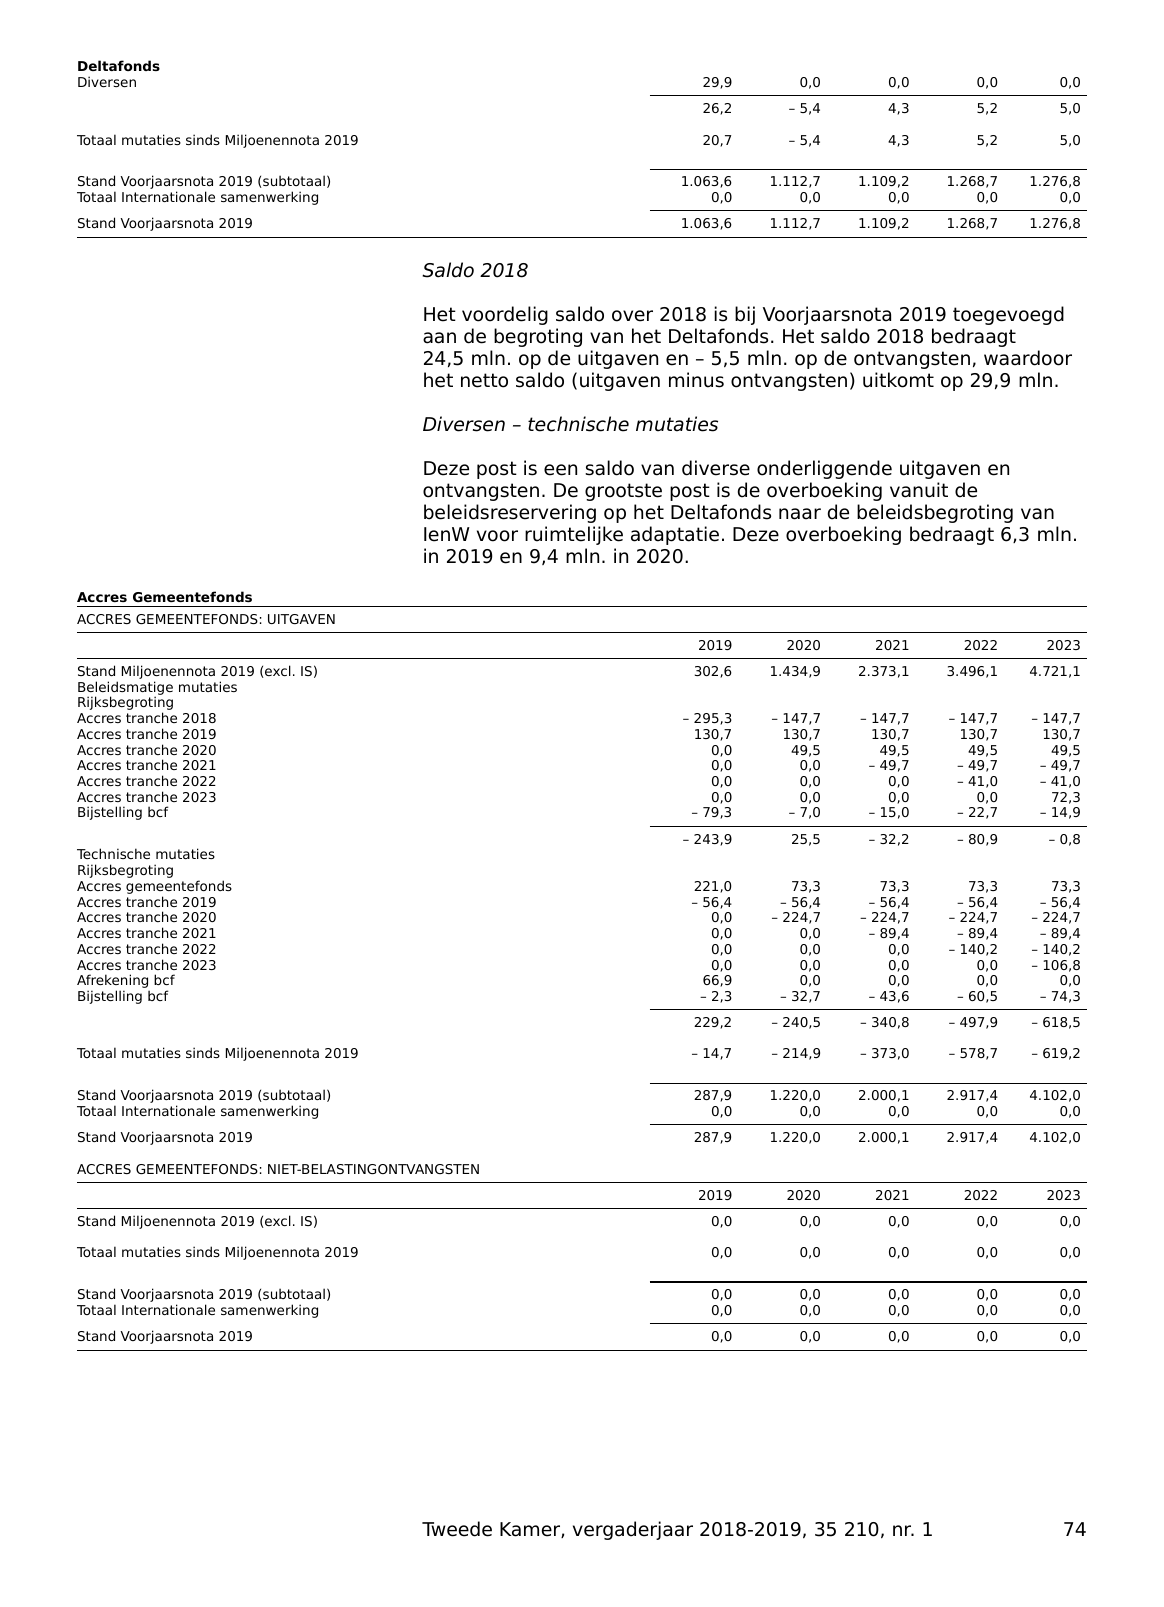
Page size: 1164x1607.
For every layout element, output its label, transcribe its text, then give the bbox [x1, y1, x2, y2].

table_cell 287,9 [650, 1125, 738, 1146]
table_cell – 578,7 [915, 1046, 1004, 1062]
table_cell 20,7 [650, 133, 738, 148]
table_cell [738, 1031, 827, 1046]
table_cell [738, 847, 827, 863]
table_cell [827, 1146, 915, 1162]
table_cell 0,0 [738, 75, 827, 95]
table_cell Accres tranche 2023 [77, 790, 649, 805]
table_cell Stand Miljoenennota 2019 (excl. IS) [77, 659, 649, 679]
table_cell – 56,4 [650, 894, 738, 910]
table_cell – 22,7 [915, 805, 1004, 826]
table_cell Afrekening bcf [77, 973, 649, 989]
table_cell – 224,7 [738, 910, 827, 926]
table_cell 0,0 [827, 790, 915, 805]
table_cell 0,0 [650, 1245, 738, 1261]
table_cell [77, 633, 649, 658]
table_header Accres Gemeentefonds [77, 590, 1087, 606]
table_cell – 41,0 [915, 774, 1004, 789]
table_cell [915, 1031, 1004, 1046]
text Deze post is een saldo van diverse onderliggende uitgaven en ontvangsten. De grootste post is de overboeking vanuit de beleidsreservering op het Deltafonds naar de beleidsbegroting van IenW voor ruimtelijke adaptatie. Deze overboeking bedraagt 6,3 mln. in 2019 en 9,4 mln. in 2020. [422, 458, 1087, 568]
table_cell – 74,3 [1004, 989, 1087, 1009]
table_cell [77, 1230, 649, 1245]
table_cell Stand Voorjaarsnota 2019 (subtotaal) [77, 1083, 649, 1104]
table_cell 4.721,1 [1004, 659, 1087, 679]
table_cell 0,0 [915, 790, 1004, 805]
table_cell 1.276,8 [1004, 211, 1087, 237]
table_cell 0,0 [915, 1303, 1004, 1323]
table_cell Totaal mutaties sinds Miljoenennota 2019 [77, 133, 649, 148]
table_cell [738, 1062, 827, 1082]
table_cell 0,0 [915, 75, 1004, 95]
table_cell [738, 1261, 827, 1281]
table_cell 73,3 [738, 879, 827, 894]
table_cell 0,0 [827, 1303, 915, 1323]
table_cell – 106,8 [1004, 957, 1087, 973]
table_cell 29,9 [650, 75, 738, 95]
table_cell 0,0 [1004, 1245, 1087, 1261]
table_cell 0,0 [650, 1303, 738, 1323]
table_cell 2020 [738, 1183, 827, 1208]
table_cell [650, 148, 738, 168]
table_cell [1004, 695, 1087, 711]
table_cell [738, 695, 827, 711]
table_cell 1.112,7 [738, 170, 827, 190]
table_cell – 43,6 [827, 989, 915, 1009]
table_cell 2021 [827, 1183, 915, 1208]
text Het voordelig saldo over 2018 is bij Voorjaarsnota 2019 toegevoegd aan de begroting van het Deltafonds. Het saldo 2018 bedraagt 24,5 mln. op de uitgaven en – 5,5 mln. op de ontvangsten, waardoor het netto saldo (uitgaven minus ontvangsten) uitkomt op 29,9 mln. [422, 304, 1087, 392]
table_cell [77, 1031, 649, 1046]
table_cell – 2,3 [650, 989, 738, 1009]
table_cell 229,2 [650, 1010, 738, 1031]
table_cell 0,0 [650, 910, 738, 926]
table_cell [915, 863, 1004, 879]
table_cell – 60,5 [915, 989, 1004, 1009]
table_cell 2.917,4 [915, 1084, 1004, 1104]
table_cell [827, 695, 915, 711]
table_cell [77, 1009, 649, 1031]
table_cell [650, 1031, 738, 1046]
table_cell 2.000,1 [827, 1084, 915, 1104]
table_cell [915, 1261, 1004, 1281]
table_cell [77, 1062, 649, 1082]
table_cell 2019 [650, 1183, 738, 1208]
table_cell 0,0 [738, 942, 827, 957]
table_cell [77, 1261, 649, 1281]
table_cell Accres tranche 2022 [77, 942, 649, 957]
table_cell [827, 1062, 915, 1082]
table_cell 1.220,0 [738, 1125, 827, 1146]
table_cell Accres tranche 2021 [77, 758, 649, 774]
table_cell 73,3 [827, 879, 915, 894]
table_cell – 147,7 [738, 711, 827, 727]
table_cell [827, 1230, 915, 1245]
table_cell Accres tranche 2023 [77, 957, 649, 973]
table_cell 0,0 [650, 190, 738, 210]
table_cell Accres tranche 2020 [77, 910, 649, 926]
table_cell Stand Voorjaarsnota 2019 [77, 1323, 649, 1349]
table_cell 0,0 [827, 1104, 915, 1124]
table_cell – 49,7 [1004, 758, 1087, 774]
table_cell 0,0 [827, 1209, 915, 1229]
table_cell Diversen [77, 75, 649, 95]
table_cell – 32,7 [738, 989, 827, 1009]
table_cell [738, 1146, 827, 1162]
table_cell 66,9 [650, 973, 738, 989]
table_cell 2019 [650, 633, 738, 658]
table_cell [738, 680, 827, 695]
table_cell [738, 148, 827, 168]
table_cell 73,3 [1004, 879, 1087, 894]
table_cell 72,3 [1004, 790, 1087, 805]
table_cell – 147,7 [1004, 711, 1087, 727]
table_cell 49,5 [1004, 743, 1087, 758]
table_cell – 79,3 [650, 805, 738, 826]
table_cell 2021 [827, 633, 915, 658]
table_cell [650, 680, 738, 695]
table_cell 0,0 [1004, 190, 1087, 210]
table_cell – 89,4 [1004, 926, 1087, 942]
table_cell ACCRES GEMEENTEFONDS: UITGAVEN [77, 607, 1087, 632]
table_cell 302,6 [650, 659, 738, 679]
table_cell – 214,9 [738, 1046, 827, 1062]
table_cell [650, 695, 738, 711]
table_cell Technische mutaties [77, 847, 649, 863]
table_cell 1.112,7 [738, 211, 827, 237]
table_cell 2.917,4 [915, 1125, 1004, 1146]
table_cell Bijstelling bcf [77, 989, 649, 1009]
table_cell [650, 1230, 738, 1245]
table_cell [915, 1146, 1004, 1162]
table_cell 0,0 [738, 1324, 827, 1349]
table_cell [650, 1261, 738, 1281]
table_cell – 89,4 [827, 926, 915, 942]
table_cell 0,0 [1004, 1104, 1087, 1124]
table_cell 0,0 [650, 790, 738, 805]
table_cell 0,0 [1004, 1209, 1087, 1229]
table_cell – 89,4 [915, 926, 1004, 942]
table_header Deltafonds [77, 59, 1087, 75]
table_cell [915, 695, 1004, 711]
table_cell – 56,4 [827, 894, 915, 910]
table_cell 2.000,1 [827, 1125, 915, 1146]
table_cell [77, 1183, 649, 1208]
table_cell 49,5 [738, 743, 827, 758]
table_cell Accres tranche 2020 [77, 743, 649, 758]
table_cell – 7,0 [738, 805, 827, 826]
table_cell [650, 1062, 738, 1082]
table_cell – 224,7 [1004, 910, 1087, 926]
table_cell [77, 148, 649, 168]
table_cell [915, 847, 1004, 863]
table_cell ACCRES GEMEENTEFONDS: NIET-BELASTINGONTVANGSTEN [77, 1162, 1087, 1182]
table_cell 0,0 [827, 1283, 915, 1303]
table_cell [650, 1146, 738, 1162]
table_cell 0,0 [738, 190, 827, 210]
table_cell – 240,5 [738, 1010, 827, 1031]
table_cell 0,0 [1004, 973, 1087, 989]
table_cell 0,0 [827, 1324, 915, 1349]
table_cell Rijksbegroting [77, 695, 649, 711]
table_cell 0,0 [827, 973, 915, 989]
table_cell 0,0 [827, 1245, 915, 1261]
subtitle Saldo 2018 [422, 260, 1087, 282]
table_cell – 224,7 [915, 910, 1004, 926]
table_cell 0,0 [738, 758, 827, 774]
table_cell 3.496,1 [915, 659, 1004, 679]
table_cell 25,5 [738, 827, 827, 847]
table_cell [1004, 863, 1087, 879]
table_cell [77, 95, 649, 117]
table_cell 2022 [915, 1183, 1004, 1208]
table_cell 130,7 [738, 727, 827, 742]
table_cell [1004, 1031, 1087, 1046]
table_cell 1.268,7 [915, 170, 1004, 190]
table_cell – 147,7 [827, 711, 915, 727]
table_cell – 140,2 [915, 942, 1004, 957]
table_cell – 147,7 [915, 711, 1004, 727]
table_cell – 340,8 [827, 1010, 915, 1031]
table_cell 0,0 [1004, 1324, 1087, 1349]
table_cell [1004, 1230, 1087, 1245]
table_cell 1.434,9 [738, 659, 827, 679]
table_cell [827, 117, 915, 132]
table_cell 2.373,1 [827, 659, 915, 679]
table_cell Totaal mutaties sinds Miljoenennota 2019 [77, 1245, 649, 1261]
table_cell – 56,4 [915, 894, 1004, 910]
table_cell [915, 680, 1004, 695]
table_cell Totaal Internationale samenwerking [77, 190, 649, 210]
table_cell 2022 [915, 633, 1004, 658]
table_cell 2023 [1004, 633, 1087, 658]
table_cell 0,0 [738, 1104, 827, 1124]
table_cell [738, 863, 827, 879]
table_cell 0,0 [915, 957, 1004, 973]
table_cell [827, 1261, 915, 1281]
table_cell Stand Miljoenennota 2019 (excl. IS) [77, 1209, 649, 1229]
table_cell – 618,5 [1004, 1010, 1087, 1031]
table_cell 1.109,2 [827, 170, 915, 190]
table_cell 0,0 [650, 1209, 738, 1229]
table_cell Totaal Internationale samenwerking [77, 1303, 649, 1323]
table_cell – 140,2 [1004, 942, 1087, 957]
table_cell 1.220,0 [738, 1084, 827, 1104]
table_cell Accres tranche 2021 [77, 926, 649, 942]
table_cell Totaal Internationale samenwerking [77, 1104, 649, 1124]
table_cell 1.268,7 [915, 211, 1004, 237]
table_cell Accres tranche 2022 [77, 774, 649, 789]
table_cell 0,0 [650, 942, 738, 957]
table_cell – 243,9 [650, 827, 738, 847]
table_cell 0,0 [915, 190, 1004, 210]
table_cell 0,0 [1004, 1283, 1087, 1303]
table_cell [915, 117, 1004, 132]
table_cell [77, 1146, 649, 1162]
table_cell 0,0 [915, 1283, 1004, 1303]
table_cell 0,0 [650, 774, 738, 789]
table_cell – 56,4 [738, 894, 827, 910]
table_cell – 80,9 [915, 827, 1004, 847]
table_cell 0,0 [1004, 75, 1087, 95]
table_cell 0,0 [915, 973, 1004, 989]
table_cell 0,0 [650, 926, 738, 942]
table_cell – 373,0 [827, 1046, 915, 1062]
table_cell 26,2 [650, 96, 738, 117]
table_cell [1004, 1062, 1087, 1082]
table_cell 4,3 [827, 133, 915, 148]
table_cell 5,2 [915, 96, 1004, 117]
table_cell 49,5 [827, 743, 915, 758]
table_cell 0,0 [738, 774, 827, 789]
table_cell Rijksbegroting [77, 863, 649, 879]
table_cell – 224,7 [827, 910, 915, 926]
table_cell 0,0 [738, 957, 827, 973]
table_cell 0,0 [650, 957, 738, 973]
table_cell [77, 826, 649, 847]
table_cell 0,0 [738, 973, 827, 989]
table_cell 2023 [1004, 1183, 1087, 1208]
table_cell – 32,2 [827, 827, 915, 847]
table_cell 2020 [738, 633, 827, 658]
table_cell Stand Voorjaarsnota 2019 (subtotaal) [77, 169, 649, 190]
table_cell [650, 863, 738, 879]
table_cell – 49,7 [915, 758, 1004, 774]
table_cell Stand Voorjaarsnota 2019 [77, 210, 649, 237]
table_cell 130,7 [650, 727, 738, 742]
table_cell [827, 680, 915, 695]
table_cell 0,0 [1004, 1303, 1087, 1323]
table_cell – 5,4 [738, 96, 827, 117]
table_cell 0,0 [650, 1324, 738, 1349]
table_cell 1.109,2 [827, 211, 915, 237]
table_cell 0,0 [915, 1104, 1004, 1124]
table_cell 0,0 [915, 1324, 1004, 1349]
table_cell 5,0 [1004, 133, 1087, 148]
table_cell 221,0 [650, 879, 738, 894]
table_cell 0,0 [738, 1283, 827, 1303]
table_cell 0,0 [650, 758, 738, 774]
table_cell Bijstelling bcf [77, 805, 649, 826]
table_cell – 5,4 [738, 133, 827, 148]
table_cell [650, 117, 738, 132]
table_cell [827, 863, 915, 879]
table_cell [827, 847, 915, 863]
table_cell [738, 1230, 827, 1245]
table_cell [1004, 847, 1087, 863]
table_cell [1004, 1261, 1087, 1281]
table_cell 0,0 [650, 1104, 738, 1124]
table_cell 0,0 [738, 790, 827, 805]
table_cell Totaal mutaties sinds Miljoenennota 2019 [77, 1046, 649, 1062]
table_cell [915, 1230, 1004, 1245]
table_cell 4,3 [827, 96, 915, 117]
table_cell – 497,9 [915, 1010, 1004, 1031]
table_cell 0,0 [827, 774, 915, 789]
table_cell 130,7 [1004, 727, 1087, 742]
table_cell 4.102,0 [1004, 1084, 1087, 1104]
table_cell – 14,7 [650, 1046, 738, 1062]
table_cell 0,0 [650, 743, 738, 758]
table_cell 0,0 [738, 1245, 827, 1261]
table_cell 0,0 [915, 1245, 1004, 1261]
table_cell – 295,3 [650, 711, 738, 727]
table_cell Accres tranche 2018 [77, 711, 649, 727]
table_cell 0,0 [827, 942, 915, 957]
table_cell 73,3 [915, 879, 1004, 894]
table_cell – 49,7 [827, 758, 915, 774]
table_cell [77, 117, 649, 132]
table_cell Stand Voorjaarsnota 2019 (subtotaal) [77, 1281, 649, 1303]
table_cell 130,7 [827, 727, 915, 742]
table_cell 0,0 [827, 75, 915, 95]
table_cell 0,0 [738, 1303, 827, 1323]
table_cell 5,0 [1004, 96, 1087, 117]
table_cell Accres tranche 2019 [77, 727, 649, 742]
table_cell Accres gemeentefonds [77, 879, 649, 894]
table_cell Beleidsmatige mutaties [77, 680, 649, 695]
table_cell Accres tranche 2019 [77, 894, 649, 910]
table_cell 1.276,8 [1004, 170, 1087, 190]
table_cell [738, 117, 827, 132]
table_cell – 14,9 [1004, 805, 1087, 826]
table_cell [827, 1031, 915, 1046]
table_cell 287,9 [650, 1084, 738, 1104]
subtitle Diversen – technische mutaties [422, 414, 1087, 436]
table_cell – 56,4 [1004, 894, 1087, 910]
table_cell – 15,0 [827, 805, 915, 826]
table_cell Stand Voorjaarsnota 2019 [77, 1124, 649, 1146]
table_cell [650, 847, 738, 863]
table_cell 0,0 [738, 1209, 827, 1229]
table_cell [915, 148, 1004, 168]
table_cell [1004, 680, 1087, 695]
table_cell 49,5 [915, 743, 1004, 758]
table_cell 1.063,6 [650, 211, 738, 237]
table_cell 5,2 [915, 133, 1004, 148]
table_cell 0,0 [827, 190, 915, 210]
table_cell [915, 1062, 1004, 1082]
table_cell 0,0 [650, 1283, 738, 1303]
table_cell [827, 148, 915, 168]
table_cell 130,7 [915, 727, 1004, 742]
table_cell – 619,2 [1004, 1046, 1087, 1062]
table_cell – 0,8 [1004, 827, 1087, 847]
table_cell 1.063,6 [650, 170, 738, 190]
table_cell [1004, 117, 1087, 132]
table_cell 0,0 [915, 1209, 1004, 1229]
table_cell 4.102,0 [1004, 1125, 1087, 1146]
table_cell – 41,0 [1004, 774, 1087, 789]
table_cell [1004, 1146, 1087, 1162]
table_cell 0,0 [827, 957, 915, 973]
table_cell [1004, 148, 1087, 168]
table_cell 0,0 [738, 926, 827, 942]
